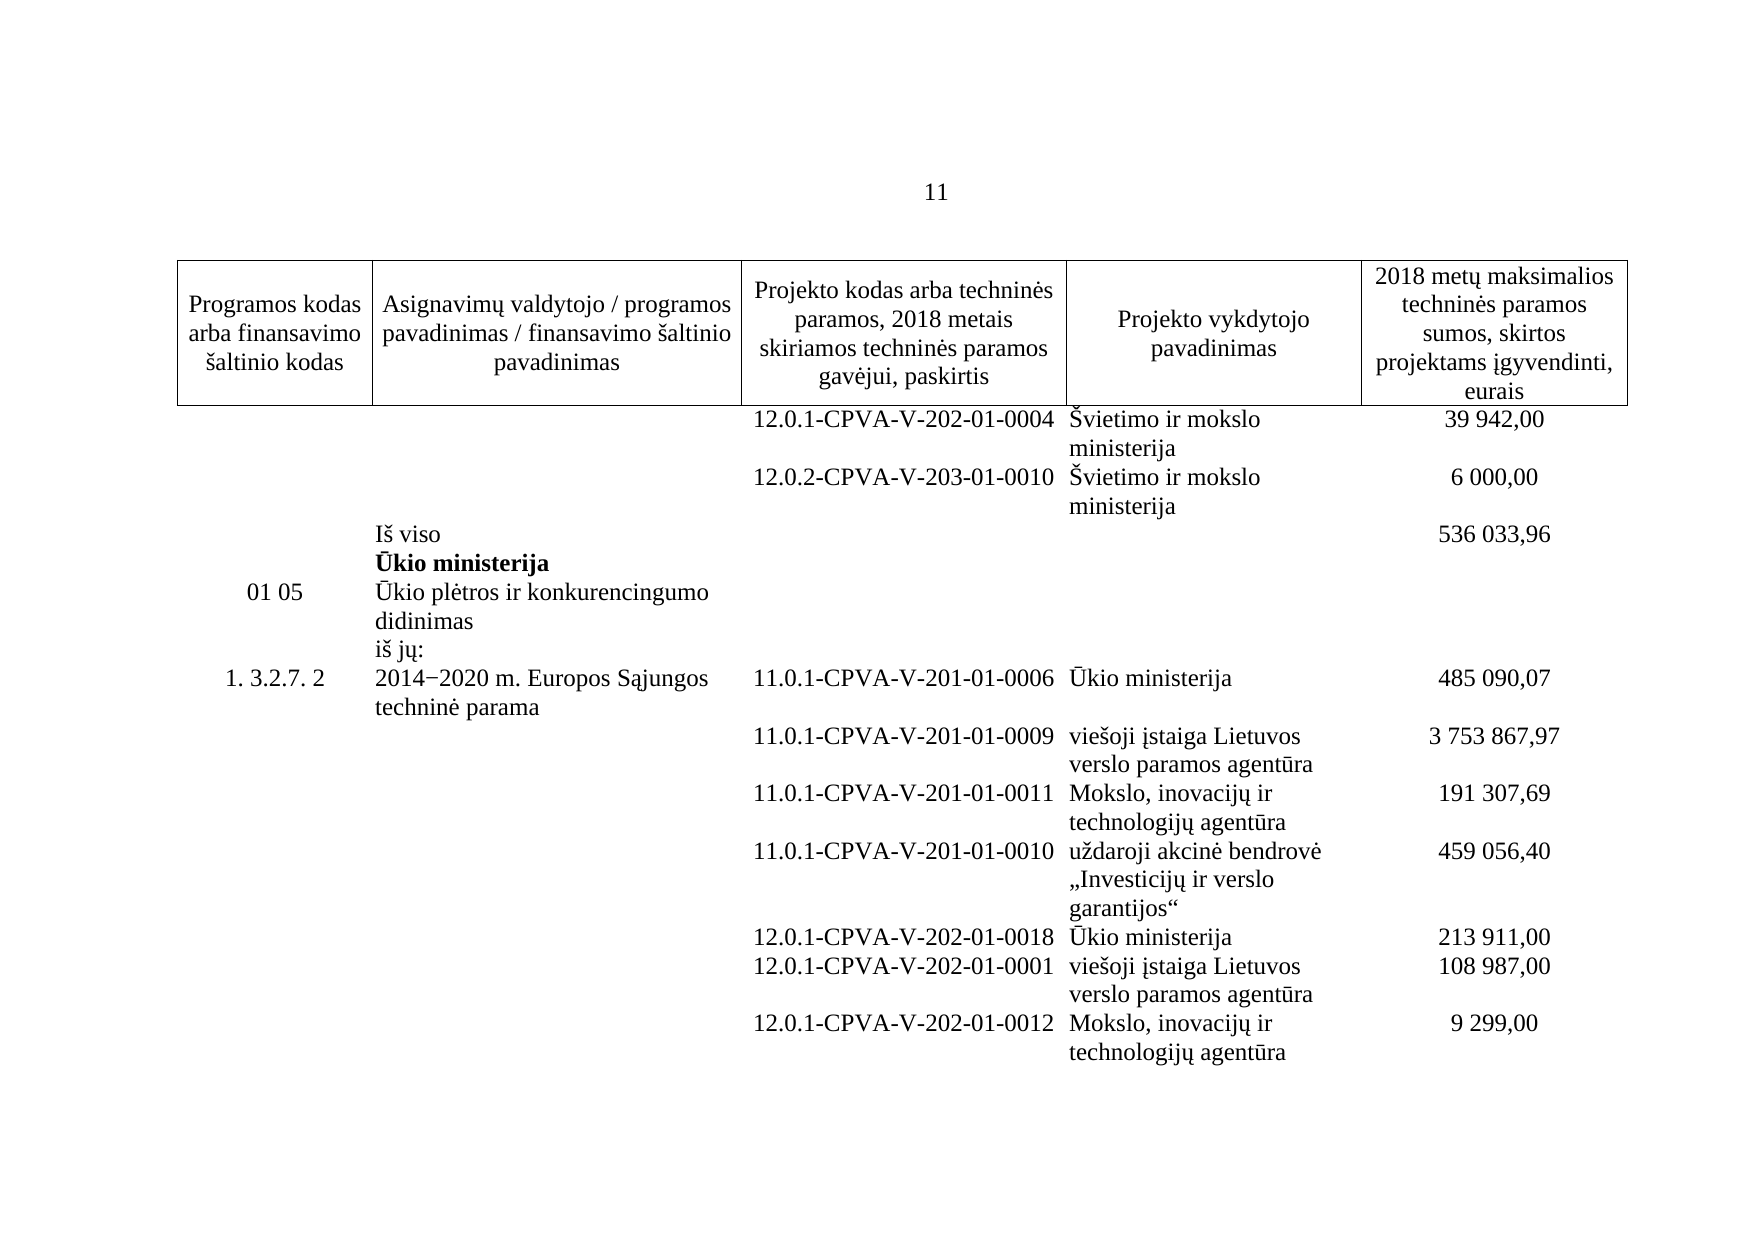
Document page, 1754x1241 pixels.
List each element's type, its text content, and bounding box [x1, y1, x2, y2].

table_cell [372, 721, 741, 778]
table_cell 01 05 [177, 577, 372, 634]
table_cell viešoji įstaiga Lietuvos verslo paramos agentūra [1066, 951, 1361, 1008]
table_cell 1. 3.2.7. 2 [177, 663, 372, 721]
table_cell [177, 635, 372, 663]
table_header Projekto kodas arba techninės paramos, 2018 metais skiriamos techninės paramos gavėjui, paskirtis [742, 261, 1066, 404]
table_cell [1066, 520, 1361, 548]
table_cell [372, 922, 741, 951]
table_cell [741, 635, 1066, 663]
table_cell [177, 778, 372, 836]
table_cell 12.0.1-CPVA-V-202-01-0012 [741, 1008, 1066, 1066]
table_cell 9 299,00 [1361, 1008, 1627, 1066]
table_cell [1361, 635, 1627, 663]
table_cell uždaroji akcinė bendrovė „Investicijų ir verslo garantijos“ [1066, 836, 1361, 922]
table_cell 11.0.1-CPVA-V-201-01-0009 [741, 721, 1066, 778]
table_cell 12.0.2-CPVA-V-203-01-0010 [741, 462, 1066, 519]
table_cell [1361, 577, 1627, 634]
table_cell Ūkio ministerija [1066, 663, 1361, 721]
table_cell 12.0.1-CPVA-V-202-01-0018 [741, 922, 1066, 951]
table_header Asignavimų valdytojo / programos pavadinimas / finansavimo šaltinio pavadinimas [373, 261, 741, 404]
table_cell 459 056,40 [1361, 836, 1627, 922]
table_cell [177, 462, 372, 519]
table_cell [177, 836, 372, 922]
table_cell Ūkio ministerija [1066, 922, 1361, 951]
table_cell Ūkio plėtros ir konkurencingumo didinimas [372, 577, 741, 634]
table_cell Mokslo, inovacijų ir technologijų agentūra [1066, 778, 1361, 836]
table_cell 536 033,96 [1361, 520, 1627, 548]
table_cell 485 090,07 [1361, 663, 1627, 721]
table_cell [177, 721, 372, 778]
table_cell 108 987,00 [1361, 951, 1627, 1008]
table_cell 11.0.1-CPVA-V-201-01-0011 [741, 778, 1066, 836]
table_cell [177, 1008, 372, 1066]
table_cell Švietimo ir mokslo ministerija [1066, 462, 1361, 519]
table_cell 12.0.1-CPVA-V-202-01-0004 [741, 406, 1066, 462]
table_header 2018 metų maksimalios techninės paramos sumos, skirtos projektams įgyvendinti, eurais [1362, 261, 1627, 404]
table_cell Mokslo, inovacijų ir technologijų agentūra [1066, 1008, 1361, 1066]
table_cell [372, 462, 741, 519]
table_cell [741, 520, 1066, 548]
table_cell [741, 548, 1066, 577]
table_cell Ūkio ministerija [372, 548, 741, 577]
table_cell [372, 406, 741, 462]
table_cell 191 307,69 [1361, 778, 1627, 836]
table_cell [177, 406, 372, 462]
table_cell 2014−2020 m. Europos Sąjungos techninė parama [372, 663, 741, 721]
table_cell [177, 951, 372, 1008]
table_cell 213 911,00 [1361, 922, 1627, 951]
table_cell 3 753 867,97 [1361, 721, 1627, 778]
table_cell [177, 922, 372, 951]
table_cell 11.0.1-CPVA-V-201-01-0006 [741, 663, 1066, 721]
table_cell [372, 778, 741, 836]
table_cell [741, 577, 1066, 634]
table_cell [1361, 548, 1627, 577]
table_cell 6 000,00 [1361, 462, 1627, 519]
table_header Projekto vykdytojo pavadinimas [1067, 261, 1361, 404]
table_cell [1066, 548, 1361, 577]
table_cell [372, 951, 741, 1008]
table_cell [372, 836, 741, 922]
table_cell 11.0.1-CPVA-V-201-01-0010 [741, 836, 1066, 922]
table_cell [1066, 577, 1361, 634]
table_cell 39 942,00 [1361, 406, 1627, 462]
table_cell [372, 1008, 741, 1066]
table_cell [177, 548, 372, 577]
table_cell iš jų: [372, 635, 741, 663]
table_cell Iš viso [372, 520, 741, 548]
table_header Programos kodas arba finansavimo šaltinio kodas [178, 261, 372, 404]
table_cell 12.0.1-CPVA-V-202-01-0001 [741, 951, 1066, 1008]
table_cell viešoji įstaiga Lietuvos verslo paramos agentūra [1066, 721, 1361, 778]
table_cell Švietimo ir mokslo ministerija [1066, 406, 1361, 462]
table_cell [1066, 635, 1361, 663]
table_cell [177, 520, 372, 548]
